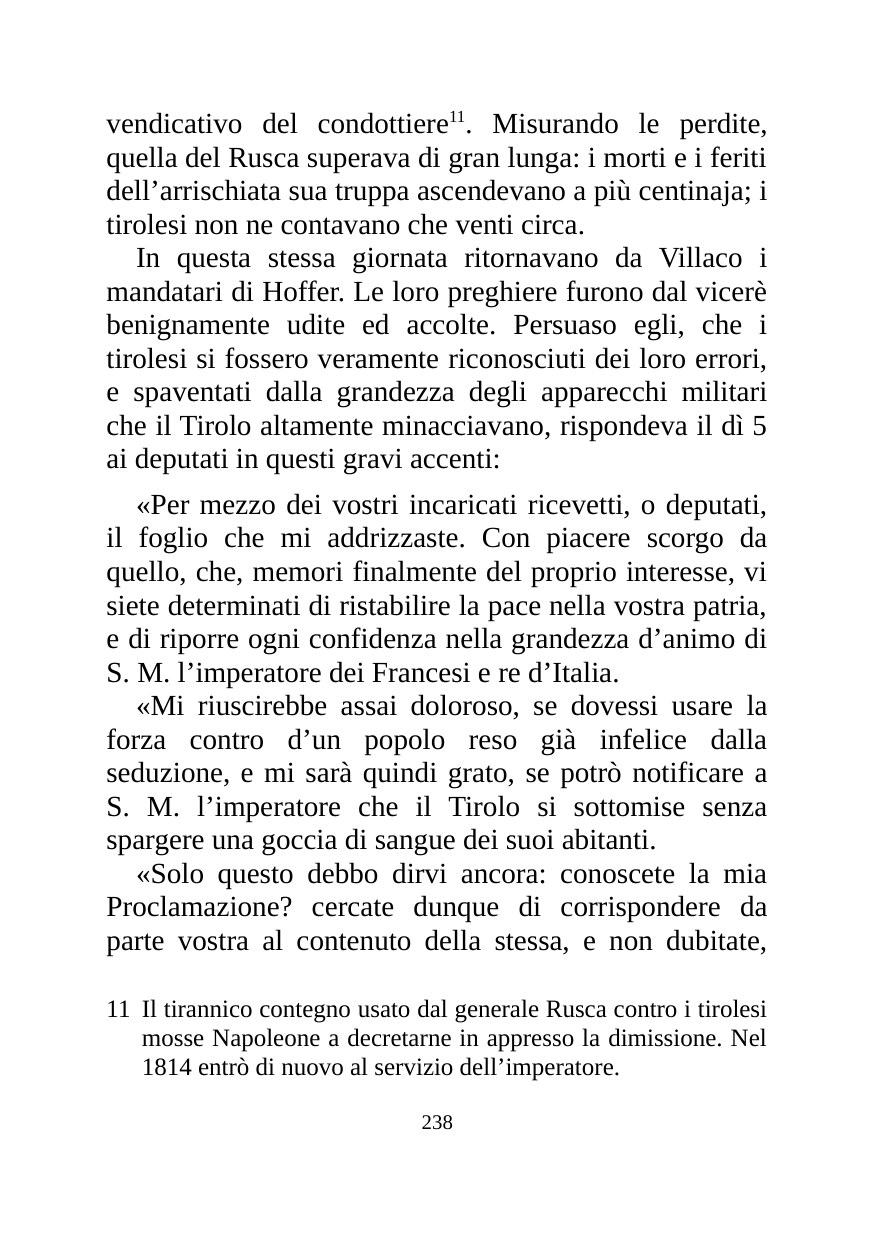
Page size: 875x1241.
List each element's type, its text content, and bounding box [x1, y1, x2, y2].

text «Mi riuscirebbe assai doloroso, se dovessi usare la forza contro d’un popolo reso già infelice dalla seduzione, e mi sarà quindi grato, se potrò notificare a S. M. l’imperatore che il Tirolo si sottomise senza spargere una goccia di sangue dei suoi abitanti. [106, 688, 768, 856]
text In questa stessa giornata ritornavano da Villaco i mandatari di Hoffer. Le loro preghiere furono dal vicerè benignamente udite ed accolte. Persuaso egli, che i tirolesi si fossero veramente riconosciuti dei loro errori, e spaventati dalla grandezza degli apparecchi militari che il Tirolo altamente minacciavano, rispondeva il dì 5 ai deputati in questi gravi accenti: [106, 240, 768, 475]
text vendicativo del condottiere. Misurando le perdite, quella del Rusca superava di gran lunga: i morti e i feriti dell’arrischiata sua truppa ascendevano a più centinaja; i tirolesi non ne contavano che venti circa. [106, 106, 768, 240]
text «Per mezzo dei vostri incaricati ricevetti, o deputati, il foglio che mi addrizzaste. Con piacere scorgo da quello, che, memori finalmente del proprio interesse, vi siete determinati di ristabilire la pace nella vostra patria, e di riporre ogni confidenza nella grandezza d’animo di S. M. l’imperatore dei Francesi e re d’Italia. [106, 487, 768, 688]
text Il tirannico contegno usato dal generale Rusca contro i tirolesi mosse Napoleone a decretarne in appresso la dimissione. Nel 1814 entrò di nuovo al servizio dell’imperatore. [106, 994, 768, 1080]
text «Solo questo debbo dirvi ancora: conoscete la mia Proclamazione? cercate dunque di corrispondere da parte vostra al contenuto della stessa, e non dubitate, [106, 856, 768, 957]
